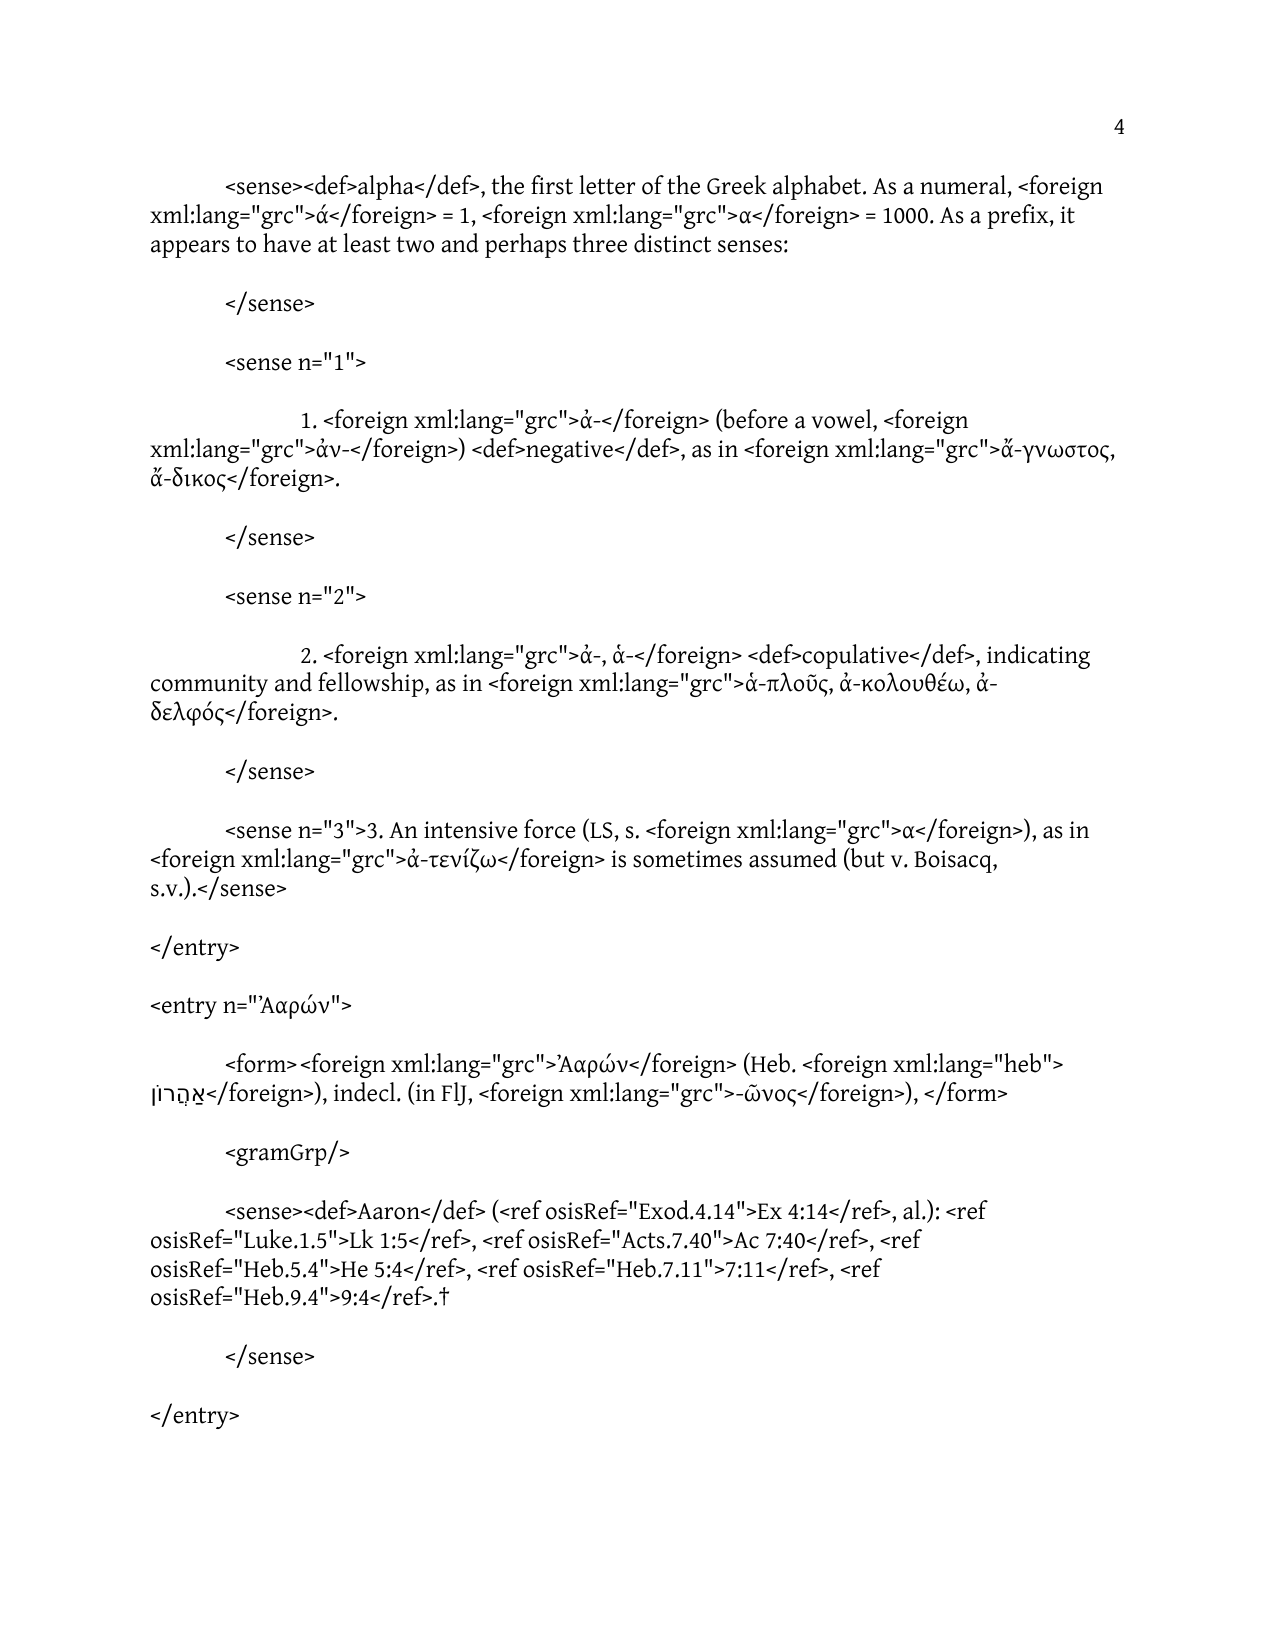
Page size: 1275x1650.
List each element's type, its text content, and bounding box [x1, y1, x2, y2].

text </entry> [150, 1402, 1125, 1430]
text <gramGrp/> [150, 1138, 1125, 1167]
text <sense n="1"> [150, 348, 1125, 377]
text <form> <foreign xml:lang="grc">Ἀαρών</foreign> (Heb. <foreign xml:lang="heb">אַהֲרוֹן</foreign>), indecl. (in FlJ, <foreign xml:lang="grc">-ῶνος</foreign>), </form> [150, 1051, 1125, 1108]
text </sense> [150, 1343, 1125, 1372]
text <entry n="Ἀαρών"> [150, 992, 1125, 1021]
text <sense><def>alpha</def>, the first letter of the Greek alphabet. As a numeral, <foreign xml:lang="grc">ά</foreign> = 1, <foreign xml:lang="grc">α</foreign> = 1000. As a prefix, it appears to have at least two and perhaps three distinct senses: [150, 172, 1125, 259]
text <sense n="2"> [150, 582, 1125, 611]
text </entry> [150, 933, 1125, 962]
text </sense> [150, 289, 1125, 318]
text <sense n="3">3. An intensive force (LS, s. <foreign xml:lang="grc">α</foreign>), as in <foreign xml:lang="grc">ἀ-τενίζω</foreign> is sometimes assumed (but v. Boisacq, s.v.).</sense> [150, 816, 1125, 903]
text </sense> [150, 758, 1125, 786]
text <sense><def>Aaron</def> (<ref osisRef="Exod.4.14">Ex 4:14</ref>, al.): <ref osisRef="Luke.1.5">Lk 1:5</ref>, <ref osisRef="Acts.7.40">Ac 7:40</ref>, <ref osisRef="Heb.5.4">He 5:4</ref>, <ref osisRef="Heb.7.11">7:11</ref>, <ref osisRef="Heb.9.4">9:4</ref>.† [150, 1197, 1125, 1313]
text </sense> [150, 523, 1125, 552]
text 2. <foreign xml:lang="grc">ἀ-, ἁ-</foreign> <def>copulative</def>, indicating community and fellowship, as in <foreign xml:lang="grc">ἁ-πλοῦς, ἀ-κολουθέω, ἀ-δελφός</foreign>. [150, 641, 1125, 728]
text 1. <foreign xml:lang="grc">ἀ-</foreign> (before a vowel, <foreign xml:lang="grc">ἀν-</foreign>) <def>negative</def>, as in <foreign xml:lang="grc">ἄ-γνωστος, ἄ-δικος</foreign>. [150, 407, 1125, 493]
